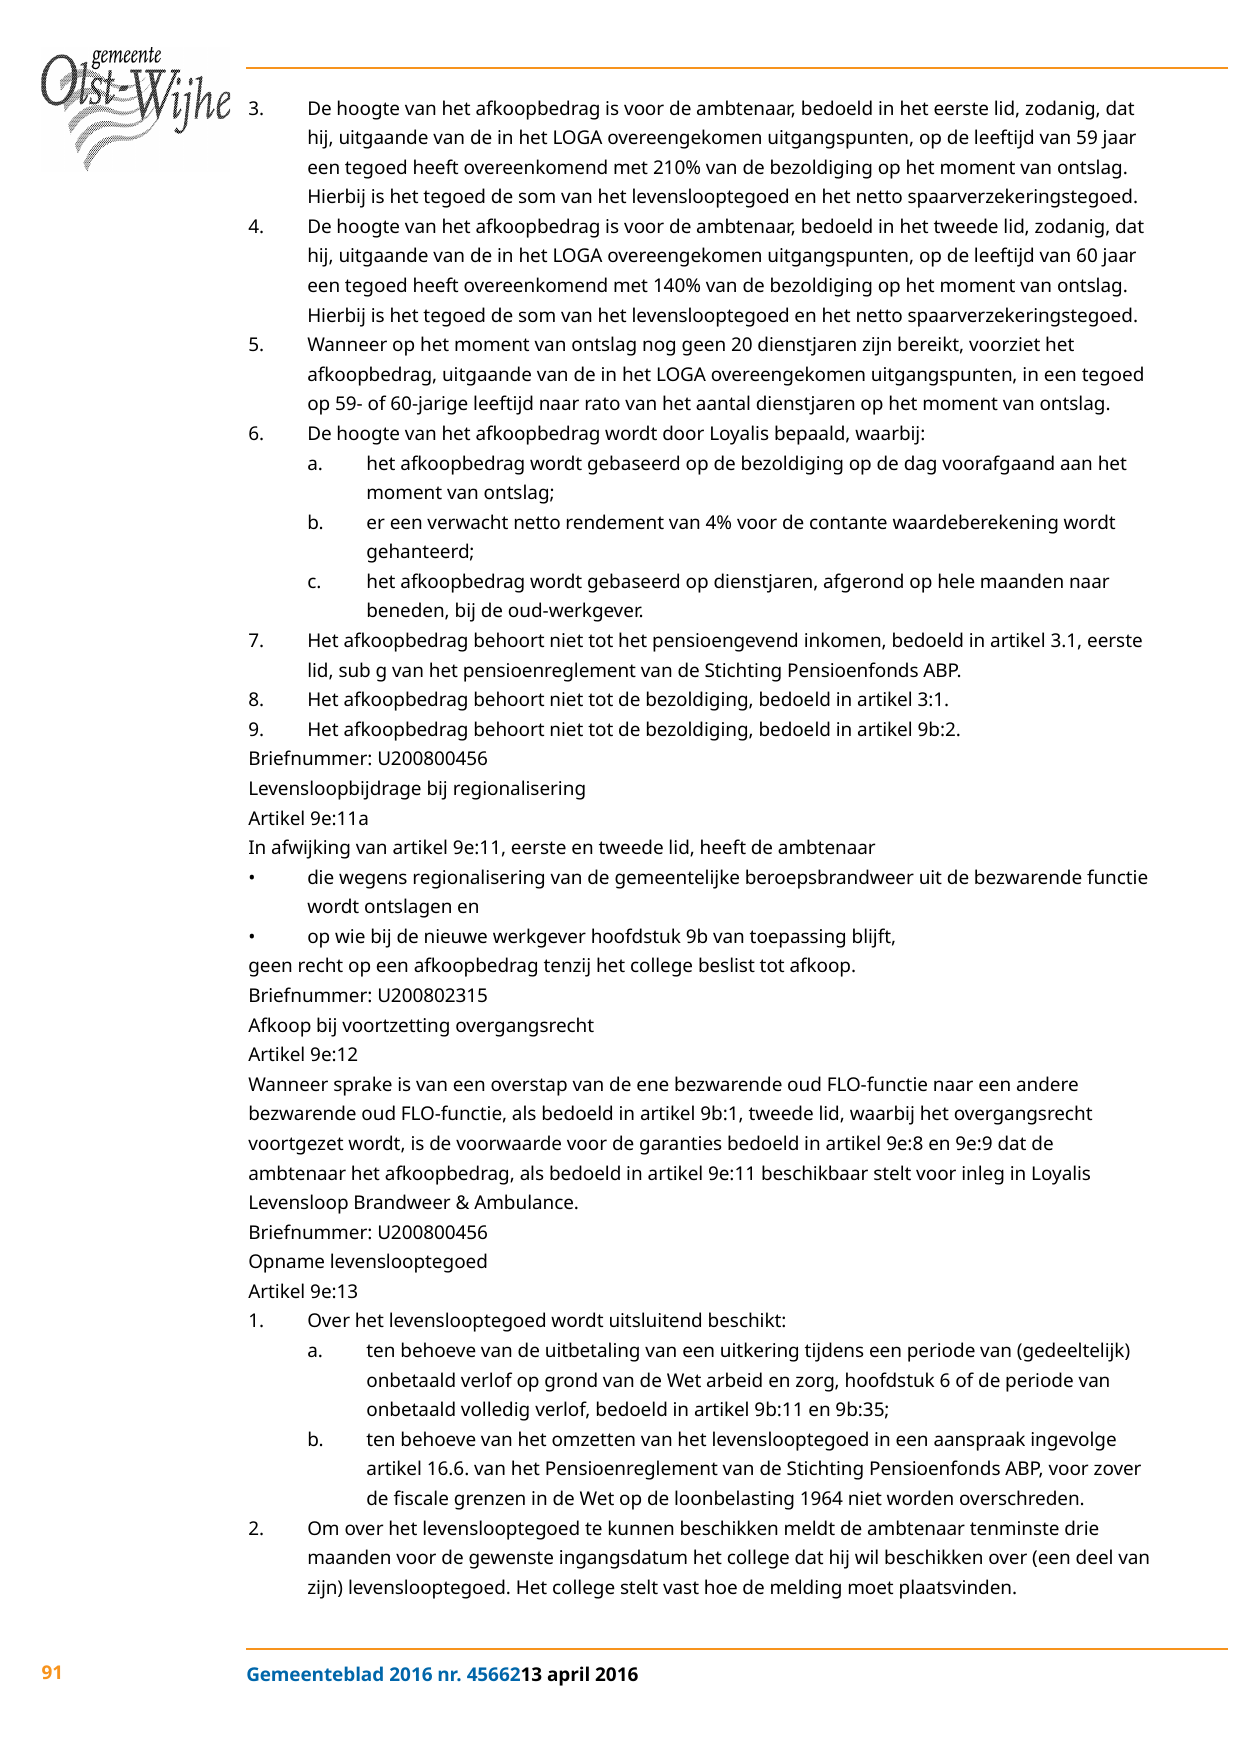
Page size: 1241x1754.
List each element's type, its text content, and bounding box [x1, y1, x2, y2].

list Om over het levenslooptegoed te kunnen beschikken meldt de ambtenaar tenminste drie maanden voor de gewenste ingangsdatum het college dat hij wil beschikken over (een deel van zijn) levenslooptegoed. Het college stelt vast hoe de melding moet plaatsvinden. [248, 1515, 1152, 1600]
list het afkoopbedrag wordt gebaseerd op dienstjaren, afgerond op hele maanden naar beneden, bij de oud-werkgever. [307, 568, 1152, 623]
text Levensloopbijdrage bij regionalisering [248, 775, 1152, 801]
list De hoogte van het afkoopbedrag wordt door Loyalis bepaald, waarbij: [248, 420, 1152, 446]
text Opname levenslooptegoed [248, 1248, 1152, 1274]
list op wie bij de nieuwe werkgever hoofdstuk 9b van toepassing blijft, [248, 923, 1152, 949]
list De hoogte van het afkoopbedrag is voor de ambtenaar, bedoeld in het eerste lid, zodanig, dat hij, uitgaande van de in het LOGA overeengekomen uitgangspunten, op de leeftijd van 59 jaar een tegoed heeft overeenkomend met 210% van de bezoldiging op het moment van ontslag. Hierbij is het tegoed de som van het levenslooptegoed en het netto spaarverzekeringstegoed. [248, 95, 1152, 209]
text Artikel 9e:11a [248, 805, 1152, 831]
text Artikel 9e:13 [248, 1278, 1152, 1304]
text Wanneer sprake is van een overstap van de ene bezwarende oud FLO-functie naar een andere bezwarende oud FLO-functie, als bedoeld in artikel 9b:1, tweede lid, waarbij het overgangsrecht voortgezet wordt, is de voorwaarde voor de garanties bedoeld in artikel 9e:8 en 9e:9 dat de ambtenaar het afkoopbedrag, als bedoeld in artikel 9e:11 beschikbaar stelt voor inleg in Loyalis Levensloop Brandweer & Ambulance. [248, 1071, 1152, 1215]
text Briefnummer: U200802315 [248, 982, 1152, 1008]
text In afwijking van artikel 9e:11, eerste en tweede lid, heeft de ambtenaar [248, 834, 1152, 860]
text geen recht op een afkoopbedrag tenzij het college beslist tot afkoop. [248, 953, 1152, 978]
list het afkoopbedrag wordt gebaseerd op de bezoldiging op de dag voorafgaand aan het moment van ontslag; [307, 450, 1152, 505]
list Wanneer op het moment van ontslag nog geen 20 dienstjaren zijn bereikt, voorziet het afkoopbedrag, uitgaande van de in het LOGA overeengekomen uitgangspunten, in een tegoed op 59- of 60-jarige leeftijd naar rato van het aantal dienstjaren op het moment van ontslag. [248, 331, 1152, 416]
text Afkoop bij voortzetting overgangsrecht [248, 1012, 1152, 1038]
list Het afkoopbedrag behoort niet tot de bezoldiging, bedoeld in artikel 9b:2. [248, 716, 1152, 742]
text Briefnummer: U200800456 [248, 746, 1152, 771]
list die wegens regionalisering van de gemeentelijke beroepsbrandweer uit de bezwarende functie wordt ontslagen en [248, 864, 1152, 919]
list Het afkoopbedrag behoort niet tot het pensioengevend inkomen, bedoeld in artikel 3.1, eerste lid, sub g van het pensioenreglement van de Stichting Pensioenfonds ABP. [248, 627, 1152, 683]
text Briefnummer: U200800456 [248, 1219, 1152, 1245]
list ten behoeve van de uitbetaling van een uitkering tijdens een periode van (gedeeltelijk) onbetaald verlof op grond van de Wet arbeid en zorg, hoofdstuk 6 of de periode van onbetaald volledig verlof, bedoeld in artikel 9b:11 en 9b:35; [307, 1337, 1152, 1422]
list De hoogte van het afkoopbedrag is voor de ambtenaar, bedoeld in het tweede lid, zodanig, dat hij, uitgaande van de in het LOGA overeengekomen uitgangspunten, op de leeftijd van 60 jaar een tegoed heeft overeenkomend met 140% van de bezoldiging op het moment van ontslag. Hierbij is het tegoed de som van het levenslooptegoed en het netto spaarverzekeringstegoed. [248, 213, 1152, 328]
list Over het levenslooptegoed wordt uitsluitend beschikt: [248, 1308, 1152, 1333]
list ten behoeve van het omzetten van het levenslooptegoed in een aanspraak ingevolge artikel 16.6. van het Pensioenreglement van de Stichting Pensioenfonds ABP, voor zover de fiscale grenzen in de Wet op de loonbelasting 1964 niet worden overschreden. [307, 1426, 1152, 1511]
text Artikel 9e:12 [248, 1041, 1152, 1067]
list Het afkoopbedrag behoort niet tot de bezoldiging, bedoeld in artikel 3:1. [248, 686, 1152, 712]
picture [41, 47, 231, 172]
list er een verwacht netto rendement van 4% voor de contante waardeberekening wordt gehanteerd; [307, 509, 1152, 564]
